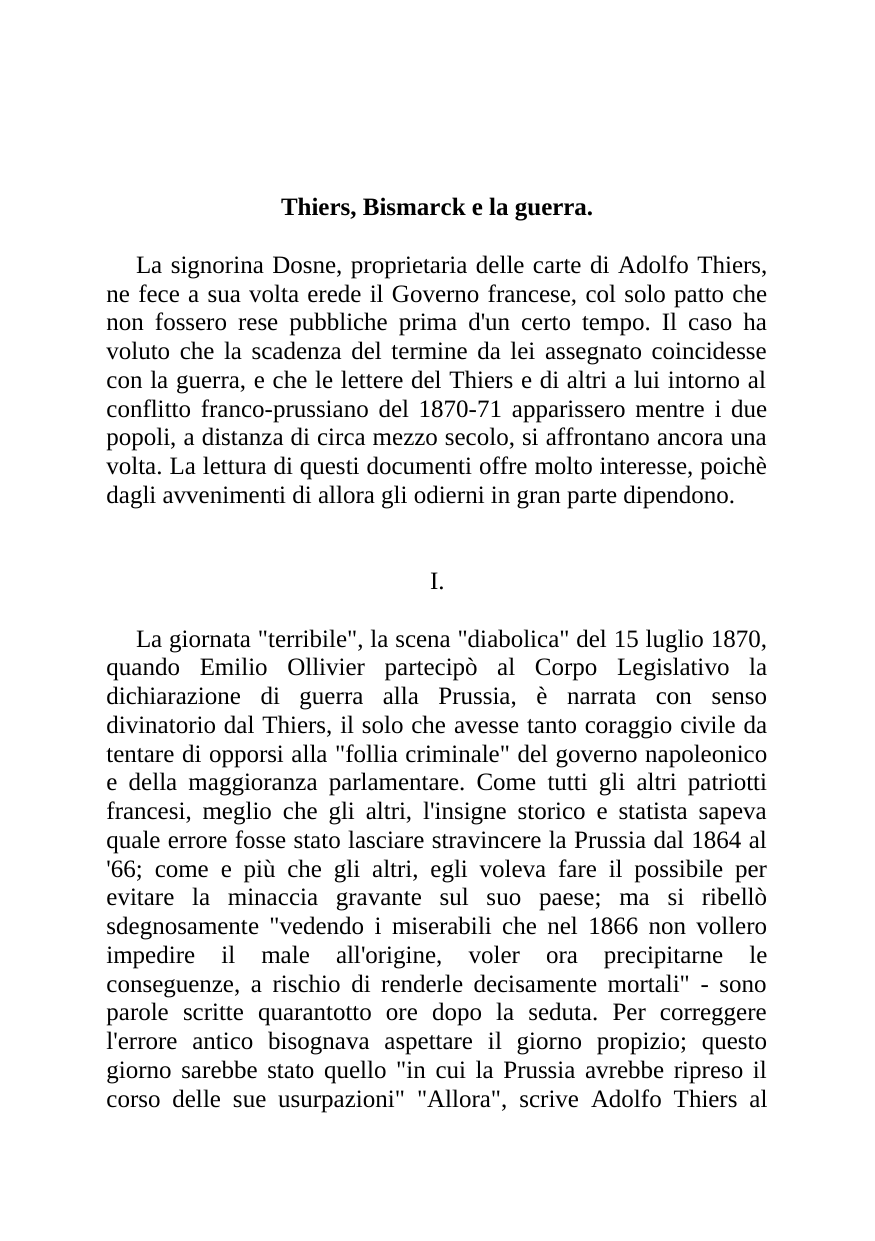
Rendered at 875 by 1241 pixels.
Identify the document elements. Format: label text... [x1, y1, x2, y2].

text La signorina Dosne, proprietaria delle carte di Adolfo Thiers, ne fece a sua volta erede il Governo francese, col solo patto che non fossero rese pubbliche prima d'un certo tempo. Il caso ha voluto che la scadenza del termine da lei assegnato coincidesse con la guerra, e che le lettere del Thiers e di altri a lui intorno al conflitto franco-prussiano del 1870-71 apparissero mentre i due popoli, a distanza di circa mezzo secolo, si affrontano ancora una volta. La lettura di questi documenti offre molto interesse, poichè dagli avvenimenti di allora gli odierni in gran parte dipendono. [106, 250, 768, 509]
text Thiers, Bismarck e la guerra. [106, 192, 768, 221]
text I. [106, 566, 768, 595]
text La giornata "terribile", la scena "diabolica" del 15 luglio 1870, quando Emilio Ollivier partecipò al Corpo Legislativo la dichiarazione di guerra alla Prussia, è narrata con senso divinatorio dal Thiers, il solo che avesse tanto coraggio civile da tentare di opporsi alla "follia criminale" del governo napoleonico e della maggioranza parlamentare. Come tutti gli altri patriotti francesi, meglio che gli altri, l'insigne storico e statista sapeva quale errore fosse stato lasciare stravincere la Prussia dal 1864 al '66; come e più che gli altri, egli voleva fare il possibile per evitare la minaccia gravante sul suo paese; ma si ribellò sdegnosamente "vedendo i miserabili che nel 1866 non vollero impedire il male all'origine, voler ora precipitarne le conseguenze, a rischio di renderle decisamente mortali" - sono parole scritte quarantotto ore dopo la seduta. Per correggere l'errore antico bisognava aspettare il giorno propizio; questo giorno sarebbe stato quello "in cui la Prussia avrebbe ripreso il corso delle sue usurpazioni" "Allora", scrive Adolfo Thiers al [106, 624, 768, 1112]
